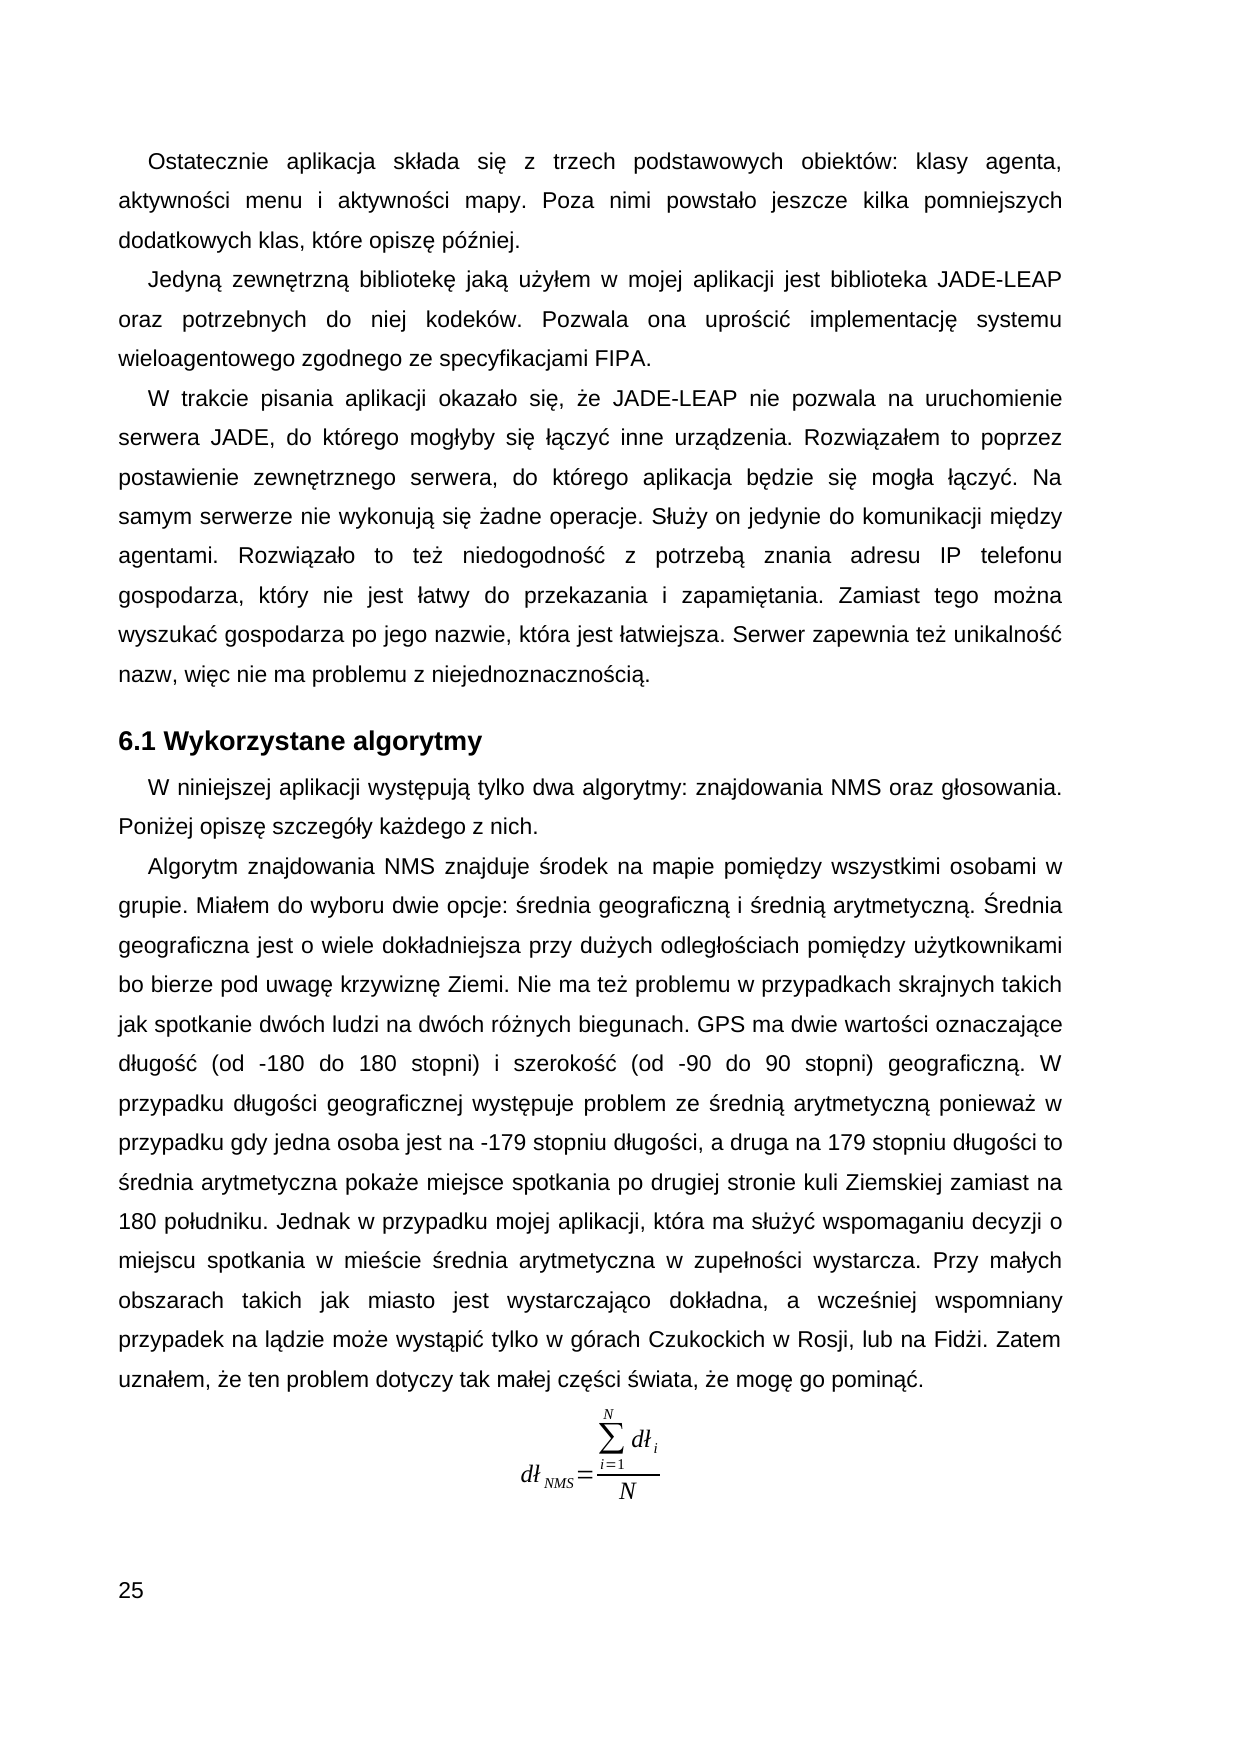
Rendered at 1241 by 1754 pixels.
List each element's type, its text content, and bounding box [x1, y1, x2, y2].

subtitle 6.1 Wykorzystane algorytmy [118, 725, 1063, 757]
text Algorytm znajdowania NMS znajduje środek na mapie pomiędzy wszystkimi osobami w grupie. Miałem do wyboru dwie opcje: średnia geograficzną i średnią arytmetyczną. Średnia geograficzna jest o wiele dokładniejsza przy dużych odległościach pomiędzy użytkownikami bo bierze pod uwagę krzywiznę Ziemi. Nie ma też problemu w przypadkach skrajnych takich jak spotkanie dwóch ludzi na dwóch różnych biegunach. GPS ma dwie wartości oznaczające długość (od -180 do 180 stopni) i szerokość (od -90 do 90 stopni) geograficzną. W przypadku długości geograficznej występuje problem ze średnią arytmetyczną ponieważ w przypadku gdy jedna osoba jest na -179 stopniu długości, a druga na 179 stopniu długości to średnia arytmetyczna pokaże miejsce spotkania po drugiej stronie kuli Ziemskiej zamiast na 180 południku. Jednak w przypadku mojej aplikacji, która ma służyć wspomaganiu decyzji o miejscu spotkania w mieście średnia arytmetyczna w zupełności wystarcza. Przy małych obszarach takich jak miasto jest wystarczająco dokładna, a wcześniej wspomniany przypadek na lądzie może wystąpić tylko w górach Czukockich w Rosji, lub na Fidżi. Zatem uznałem, że ten problem dotyczy tak małej części świata, że mogę go pominąć. [118, 853, 1063, 1392]
text Ostatecznie aplikacja składa się z trzech podstawowych obiektów: klasy agenta, aktywności menu i aktywności mapy. Poza nimi powstało jeszcze kilka pomniejszych dodatkowych klas, które opiszę później. [118, 148, 1063, 253]
text W niniejszej aplikacji występują tylko dwa algorytmy: znajdowania NMS oraz głosowania. Poniżej opiszę szczegóły każdego z nich. [118, 774, 1063, 839]
text Jedyną zewnętrzną bibliotekę jaką użyłem w mojej aplikacji jest biblioteka JADE-LEAP oraz potrzebnych do niej kodeków. Pozwala ona uprościć implementację systemu wieloagentowego zgodnego ze specyfikacjami FIPA. [118, 266, 1063, 371]
text W trakcie pisania aplikacji okazało się, że JADE-LEAP nie pozwala na uruchomienie serwera JADE, do którego mogłyby się łączyć inne urządzenia. Rozwiązałem to poprzez postawienie zewnętrznego serwera, do którego aplikacja będzie się mogła łączyć. Na samym serwerze nie wykonują się żadne operacje. Służy on jedynie do komunikacji między agentami. Rozwiązało to też niedogodność z potrzebą znania adresu IP telefonu gospodarza, który nie jest łatwy do przekazania i zapamiętania. Zamiast tego można wyszukać gospodarza po jego nazwie, która jest łatwiejsza. Serwer zapewnia też unikalność nazw, więc nie ma problemu z niejednoznacznością. [118, 384, 1063, 687]
